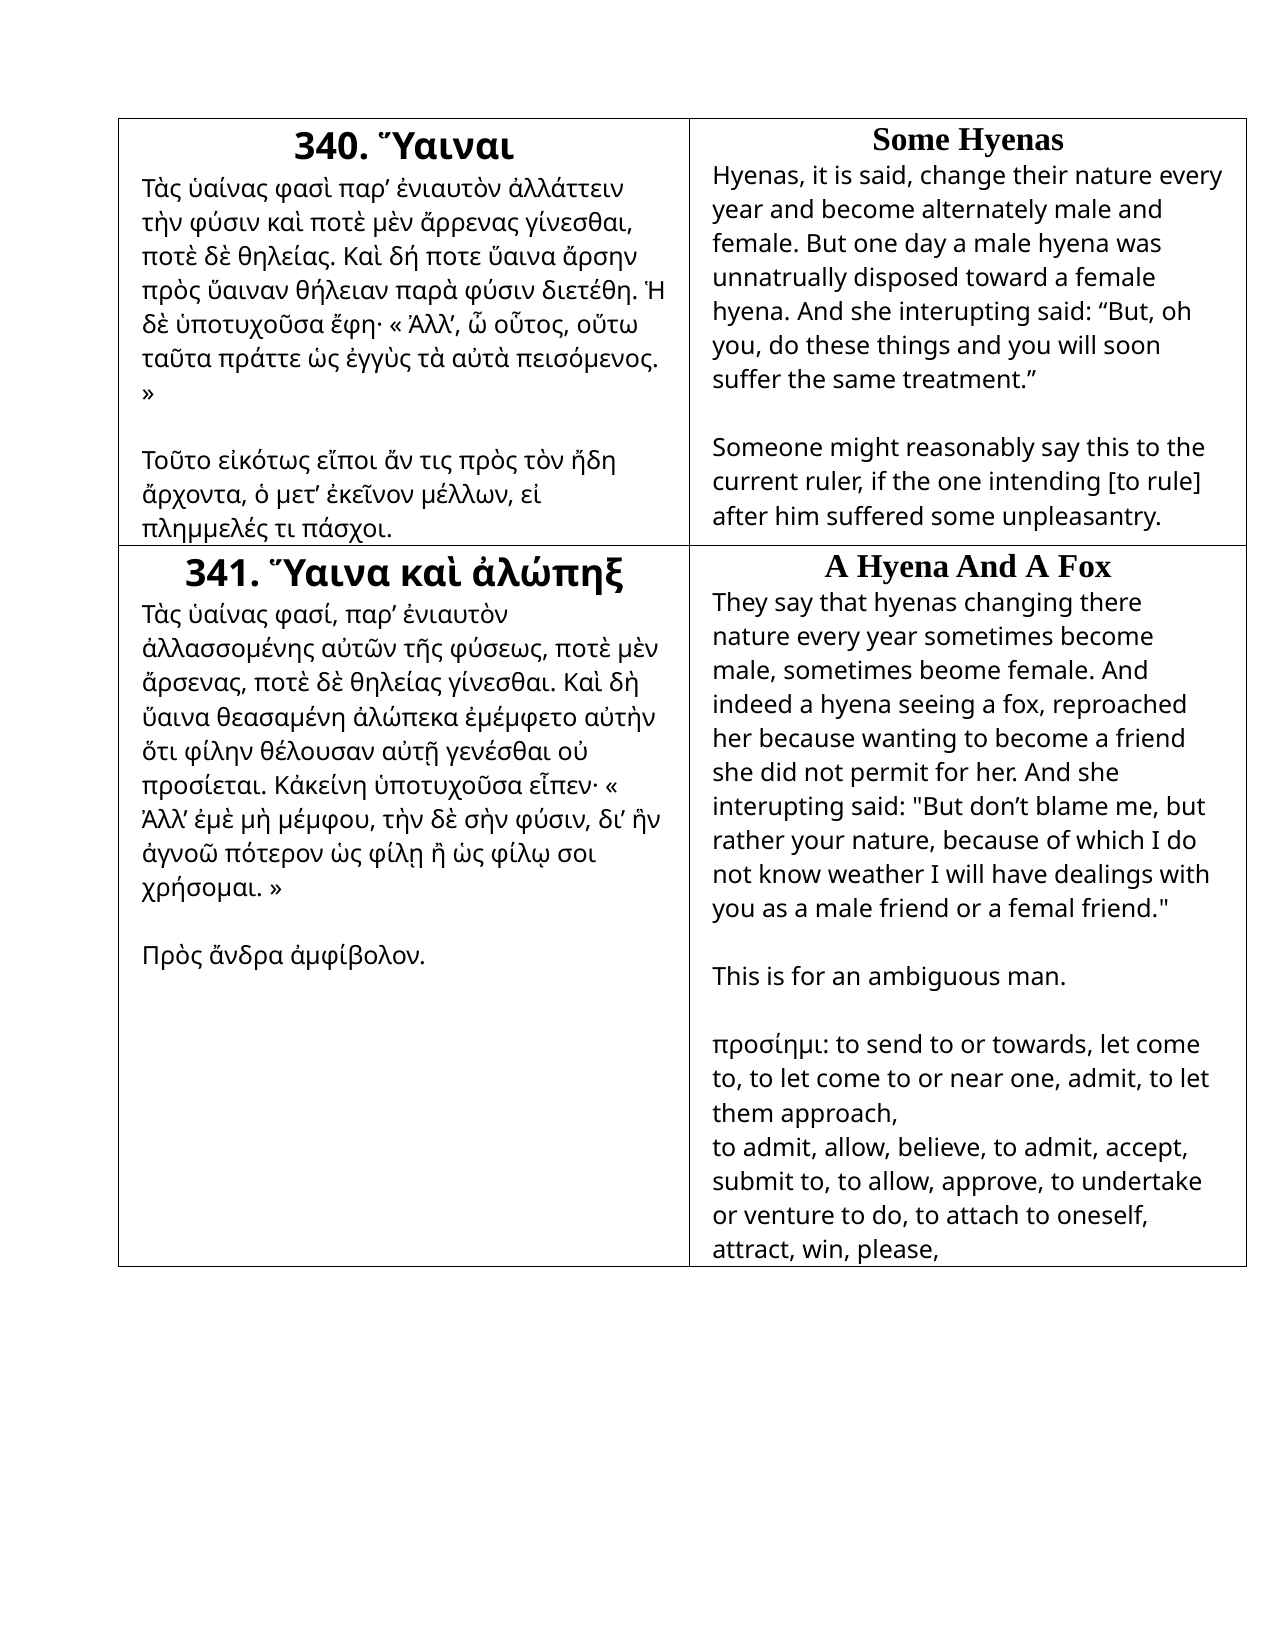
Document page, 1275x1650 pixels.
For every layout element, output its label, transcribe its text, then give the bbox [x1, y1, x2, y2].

table_cell Some Hyenas Hyenas, it is said, change their nature every year and become alternately male and female. But one day a male hyena was unnatrually disposed toward a female hyena. And she interupting said: “But, oh you, do these things and you will soon suffer the same treatment.” Someone might reasonably say this to the current ruler, if the one intending [to rule] after him suffered some unpleasantry. [690, 119, 1246, 545]
table_cell 341. Ὕαινα καὶ ἀλώπηξ Τὰς ὑαίνας φασί, παρ’ ἐνιαυτὸν ἀλλασσομένης αὐτῶν τῆς φύσεως, ποτὲ μὲν ἄρσενας, ποτὲ δὲ θηλείας γίνεσθαι. Καὶ δὴ ὕαινα θεασαμένη ἀλώπεκα ἐμέμφετο αὐτὴν ὅτι φίλην θέλουσαν αὐτῇ γενέσθαι οὐ προσίεται. Κἀκείνη ὑποτυχοῦσα εἶπεν· « Ἀλλ’ ἐμὲ μὴ μέμφου, τὴν δὲ σὴν φύσιν, δι’ ἣν ἀγνοῶ πότερον ὡς φίλῃ ἢ ὡς φίλῳ σοι χρήσομαι. » Πρὸς ἄνδρα ἀμφίβολον. [119, 546, 689, 1266]
table_cell A Hyena And A Fox They say that hyenas changing there nature every year sometimes become male, sometimes beome female. And indeed a hyena seeing a fox, reproached her because wanting to become a friend she did not permit for her. And she interupting said: "But don’t blame me, but rather your nature, because of which I do not know weather I will have dealings with you as a male friend or a femal friend." This is for an ambiguous man. προσίημι: to send to or towards, let come to, to let come to or near one, admit, to let them approach, to admit, allow, believe, to admit, accept, submit to, to allow, approve, to undertake or venture to do, to attach to oneself, attract, win, please, [690, 546, 1246, 1266]
table_cell 340. Ὕαιναι Τὰς ὑαίνας φασὶ παρ’ ἐνιαυτὸν ἀλλάττειν τὴν φύσιν καὶ ποτὲ μὲν ἄρρενας γίνεσθαι, ποτὲ δὲ θηλείας. Καὶ δή ποτε ὕαινα ἄρσην πρὸς ὕαιναν θήλειαν παρὰ φύσιν διετέθη. Ἡ δὲ ὑποτυχοῦσα ἔφη· « Ἀλλ’, ὦ οὗτος, οὕτω ταῦτα πράττε ὡς ἐγγὺς τὰ αὐτὰ πεισόμενος. » Τοῦτο εἰκότως εἴποι ἄν τις πρὸς τὸν ἤδη ἄρχοντα, ὁ μετ’ ἐκεῖνον μέλλων, εἰ πλημμελές τι πάσχοι. [119, 119, 689, 545]
